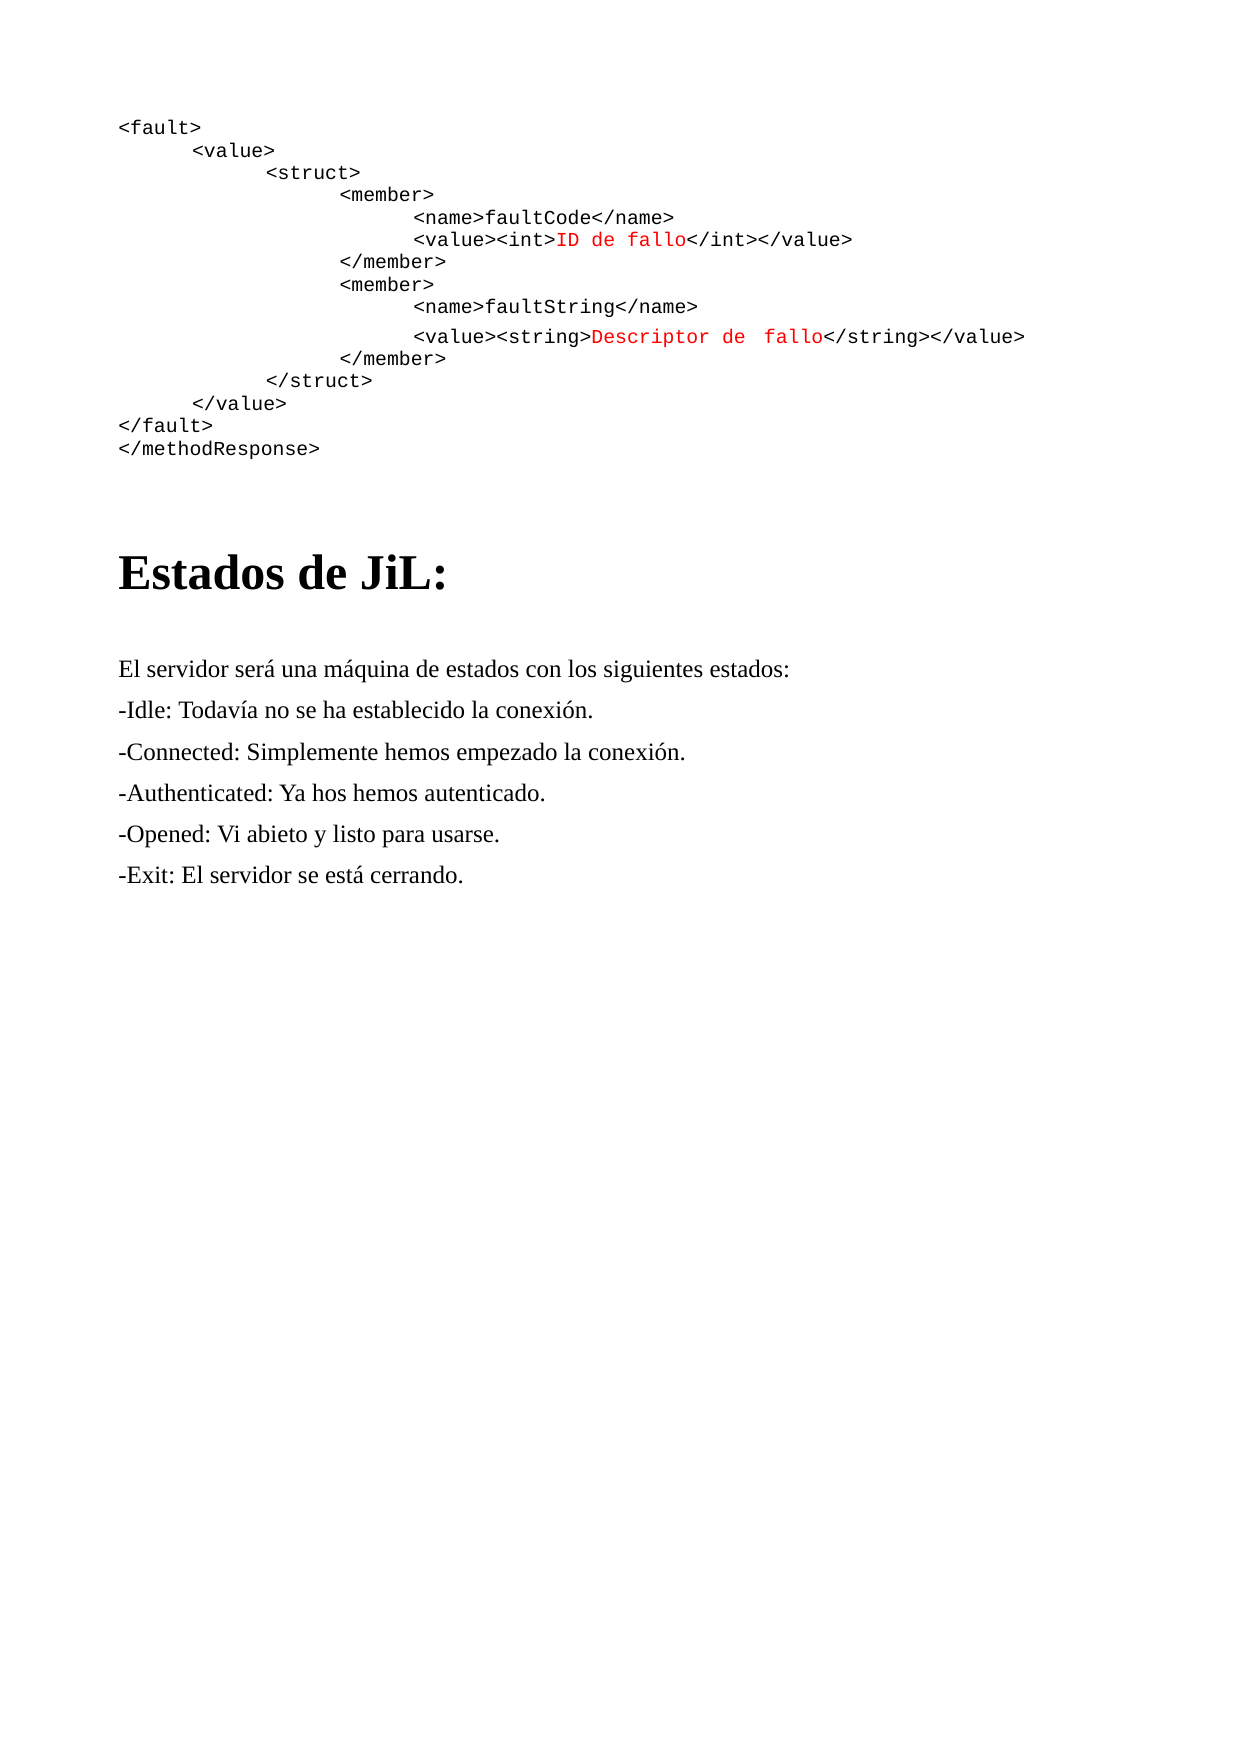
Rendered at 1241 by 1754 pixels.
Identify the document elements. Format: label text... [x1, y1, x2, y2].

text <value><int>ID de fallo</int></value> [413, 230, 1122, 252]
text -Connected: Simplemente hemos empezado la conexión. [118, 737, 1122, 766]
text <member> [339, 185, 1122, 208]
text <value> [192, 141, 1122, 163]
text </value> [192, 394, 1122, 416]
text <member> [339, 275, 1122, 297]
subtitle Estados de JiL: [118, 543, 1122, 601]
text <name>faultString</name> [413, 297, 1122, 320]
text <name>faultCode</name> [413, 208, 1122, 230]
text -Opened: Vi abieto y listo para usarse. [118, 819, 1122, 848]
text </methodResponse> [118, 438, 1122, 461]
text <struct> [266, 163, 1122, 185]
text </member> [339, 349, 1122, 371]
text <fault> [118, 118, 1122, 141]
text -Authenticated: Ya hos hemos autenticado. [118, 778, 1122, 807]
text El servidor será una máquina de estados con los siguientes estados: [118, 654, 1122, 683]
text </member> [339, 252, 1122, 275]
text -Exit: El servidor se está cerrando. [118, 861, 1122, 889]
text <value><string>Descriptor de fallo</string></value> [413, 320, 1122, 349]
text </struct> [266, 371, 1122, 394]
text </fault> [118, 416, 1122, 438]
text -Idle: Todavía no se ha establecido la conexión. [118, 696, 1122, 724]
